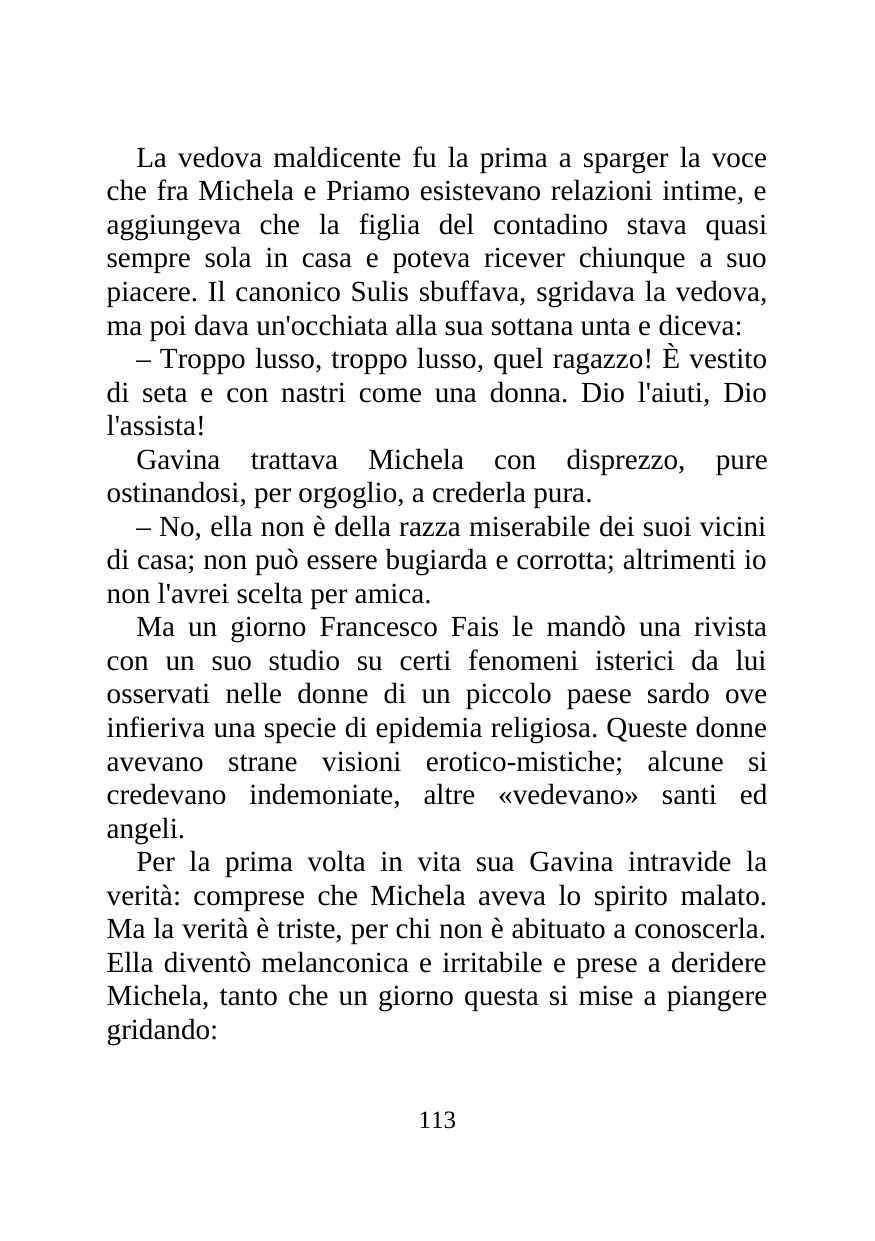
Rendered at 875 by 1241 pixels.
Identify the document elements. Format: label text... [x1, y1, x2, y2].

text Gavina trattava Michela con disprezzo, pure ostinandosi, per orgoglio, a crederla pura. [106, 442, 768, 509]
text Per la prima volta in vita sua Gavina intravide la verità: comprese che Michela aveva lo spirito malato. Ma la verità è triste, per chi non è abituato a conoscerla. Ella diventò melanconica e irritabile e prese a deridere Michela, tanto che un giorno questa si mise a piangere gridando: [106, 844, 768, 1046]
text La vedova maldicente fu la prima a sparger la voce che fra Michela e Priamo esistevano relazioni intime, e aggiungeva che la figlia del contadino stava quasi sempre sola in casa e poteva ricever chiunque a suo piacere. Il canonico Sulis sbuffava, sgridava la vedova, ma poi dava un'occhiata alla sua sottana unta e diceva: [106, 140, 768, 341]
text – Troppo lusso, troppo lusso, quel ragazzo! È vestito di seta e con nastri come una donna. Dio l'aiuti, Dio l'assista! [106, 341, 768, 442]
text Ma un giorno Francesco Fais le mandò una rivista con un suo studio su certi fenomeni isterici da lui osservati nelle donne di un piccolo paese sardo ove infieriva una specie di epidemia religiosa. Queste donne avevano strane visioni erotico-mistiche; alcune si credevano indemoniate, altre «vedevano» santi ed angeli. [106, 609, 768, 844]
text – No, ella non è della razza miserabile dei suoi vicini di casa; non può essere bugiarda e corrotta; altrimenti io non l'avrei scelta per amica. [106, 509, 768, 609]
